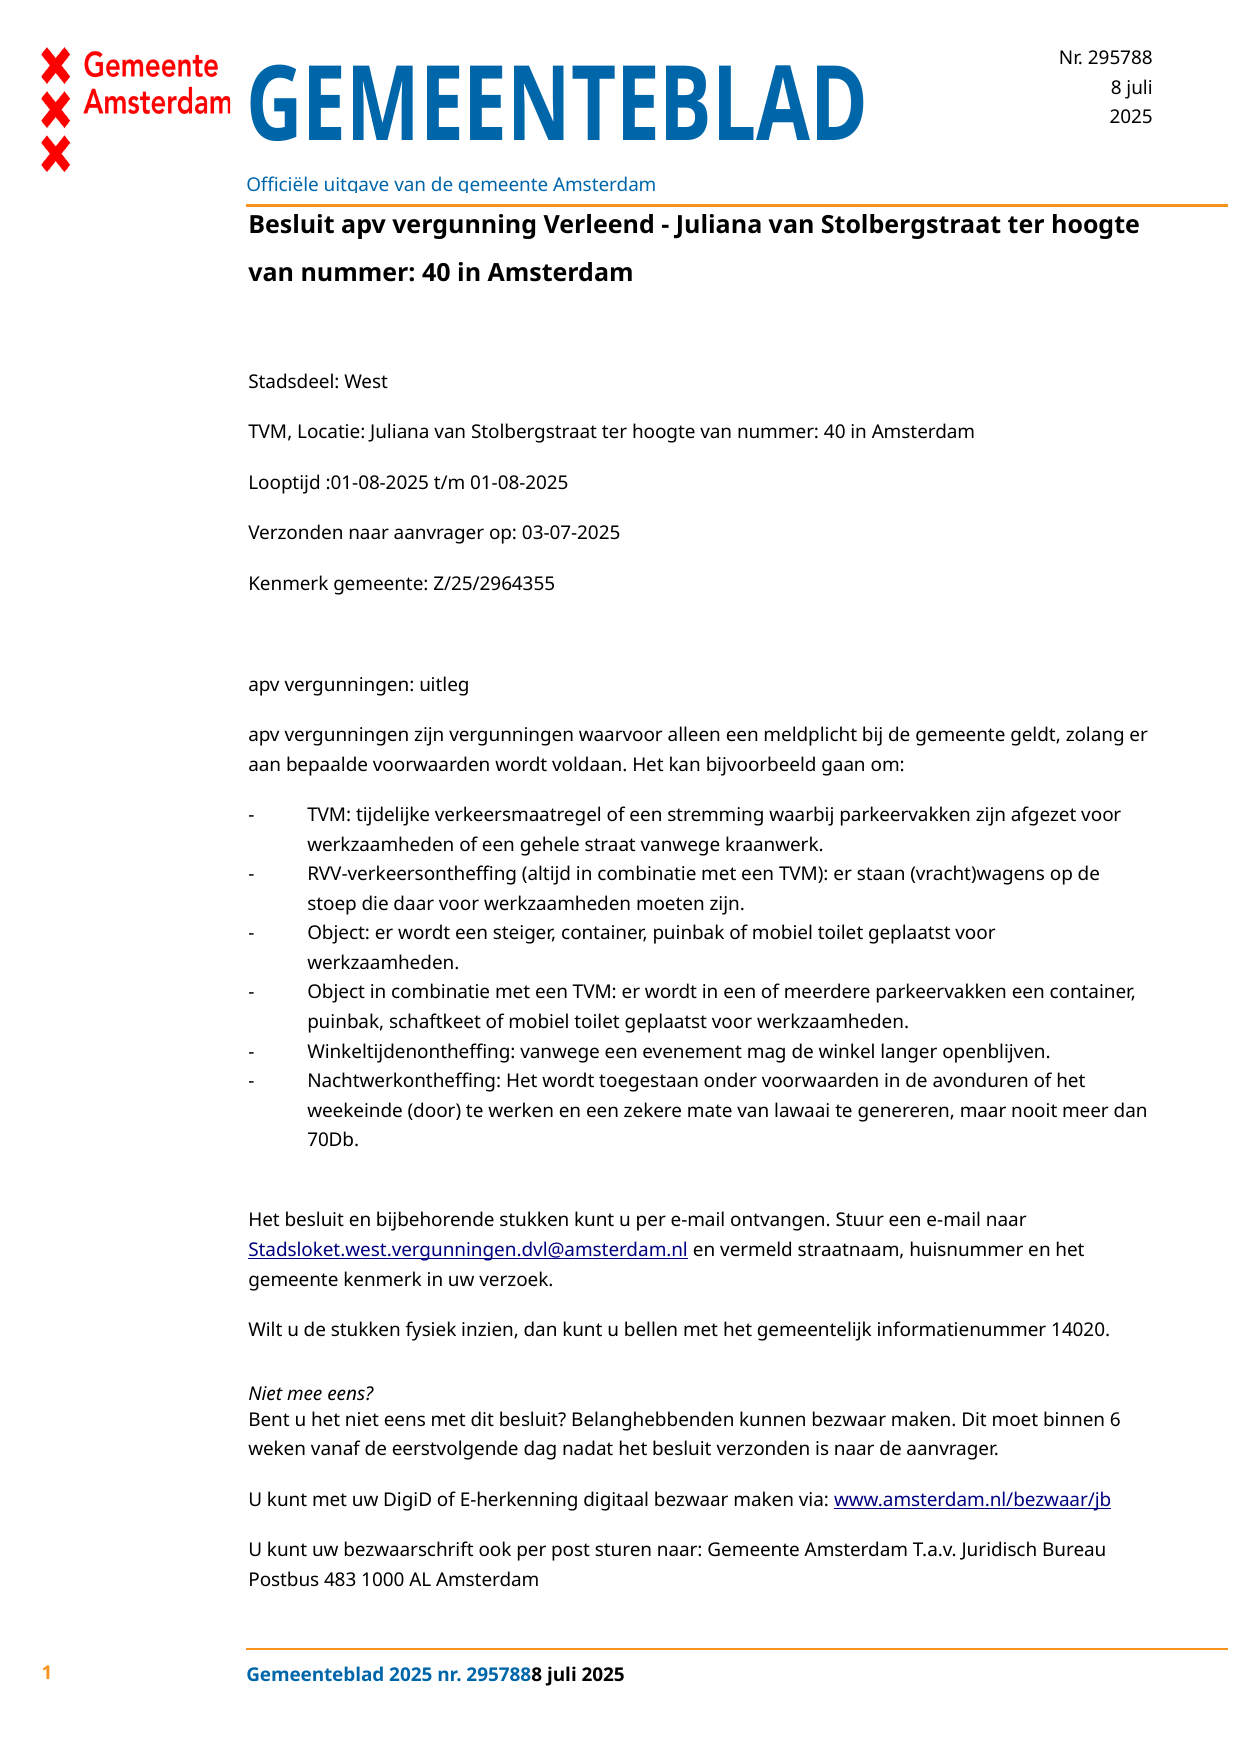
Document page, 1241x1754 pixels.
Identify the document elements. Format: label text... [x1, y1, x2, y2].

text U kunt met uw DigiD of E-herkenning digitaal bezwaar maken via: www.amsterdam.nl/bezwaar/jb [248, 1486, 1152, 1512]
text Besluit apv vergunning Verleend - Juliana van Stolbergstraat ter hoogte van nummer: 40 in Amsterdam [248, 207, 1152, 288]
list RVV-verkeersontheffing (altijd in combinatie met een TVM): er staan (vracht)wagens op de stoep die daar voor werkzaamheden moeten zijn. [248, 860, 1152, 916]
list Nachtwerkontheffing: Het wordt toegestaan onder voorwaarden in de avonduren of het weekeinde (door) te werken en een zekere mate van lawaai te genereren, maar nooit meer dan 70Db. [248, 1067, 1152, 1152]
text Stadsdeel: West [248, 368, 1152, 394]
text Wilt u de stukken fysiek inzien, dan kunt u bellen met het gemeentelijk informatienummer 14020. [248, 1316, 1152, 1342]
text TVM, Locatie: Juliana van Stolbergstraat ter hoogte van nummer: 40 in Amsterdam [248, 419, 1152, 444]
text Kenmerk gemeente: Z/25/2964355 [248, 570, 1152, 596]
text U kunt uw bezwaarschrift ook per post sturen naar: Gemeente Amsterdam T.a.v. Juridisch Bureau Postbus 483 1000 AL Amsterdam [248, 1536, 1152, 1592]
text Niet mee eens? [248, 1380, 1152, 1406]
picture [41, 47, 231, 172]
list Object in combinatie met een TVM: er wordt in een of meerdere parkeervakken een container, puinbak, schaftkeet of mobiel toilet geplaatst voor werkzaamheden. [248, 979, 1152, 1034]
list TVM: tijdelijke verkeersmaatregel of een stremming waarbij parkeervakken zijn afgezet voor werkzaamheden of een gehele straat vanwege kraanwerk. [248, 801, 1152, 857]
text Looptijd :01-08-2025 t/m 01-08-2025 [248, 469, 1152, 495]
text Verzonden naar aanvrager op: 03-07-2025 [248, 519, 1152, 545]
list Winkeltijdenontheffing: vanwege een evenement mag de winkel langer openblijven. [248, 1038, 1152, 1064]
list Object: er wordt een steiger, container, puinbak of mobiel toilet geplaatst voor werkzaamheden. [248, 919, 1152, 975]
text Het besluit en bijbehorende stukken kunt u per e-mail ontvangen. Stuur een e-mail naar Stadsloket.west.vergunningen.dvl@amsterdam.nl en vermeld straatnaam, huisnummer en het gemeente kenmerk in uw verzoek. [248, 1207, 1152, 1292]
text apv vergunningen zijn vergunningen waarvoor alleen een meldplicht bij de gemeente geldt, zolang er aan bepaalde voorwaarden wordt voldaan. Het kan bijvoorbeeld gaan om: [248, 721, 1152, 777]
text Bent u het niet eens met dit besluit? Belanghebbenden kunnen bezwaar maken. Dit moet binnen 6 weken vanaf de eerstvolgende dag nadat het besluit verzonden is naar de aanvrager. [248, 1406, 1152, 1461]
text apv vergunningen: uitleg [248, 671, 1152, 697]
